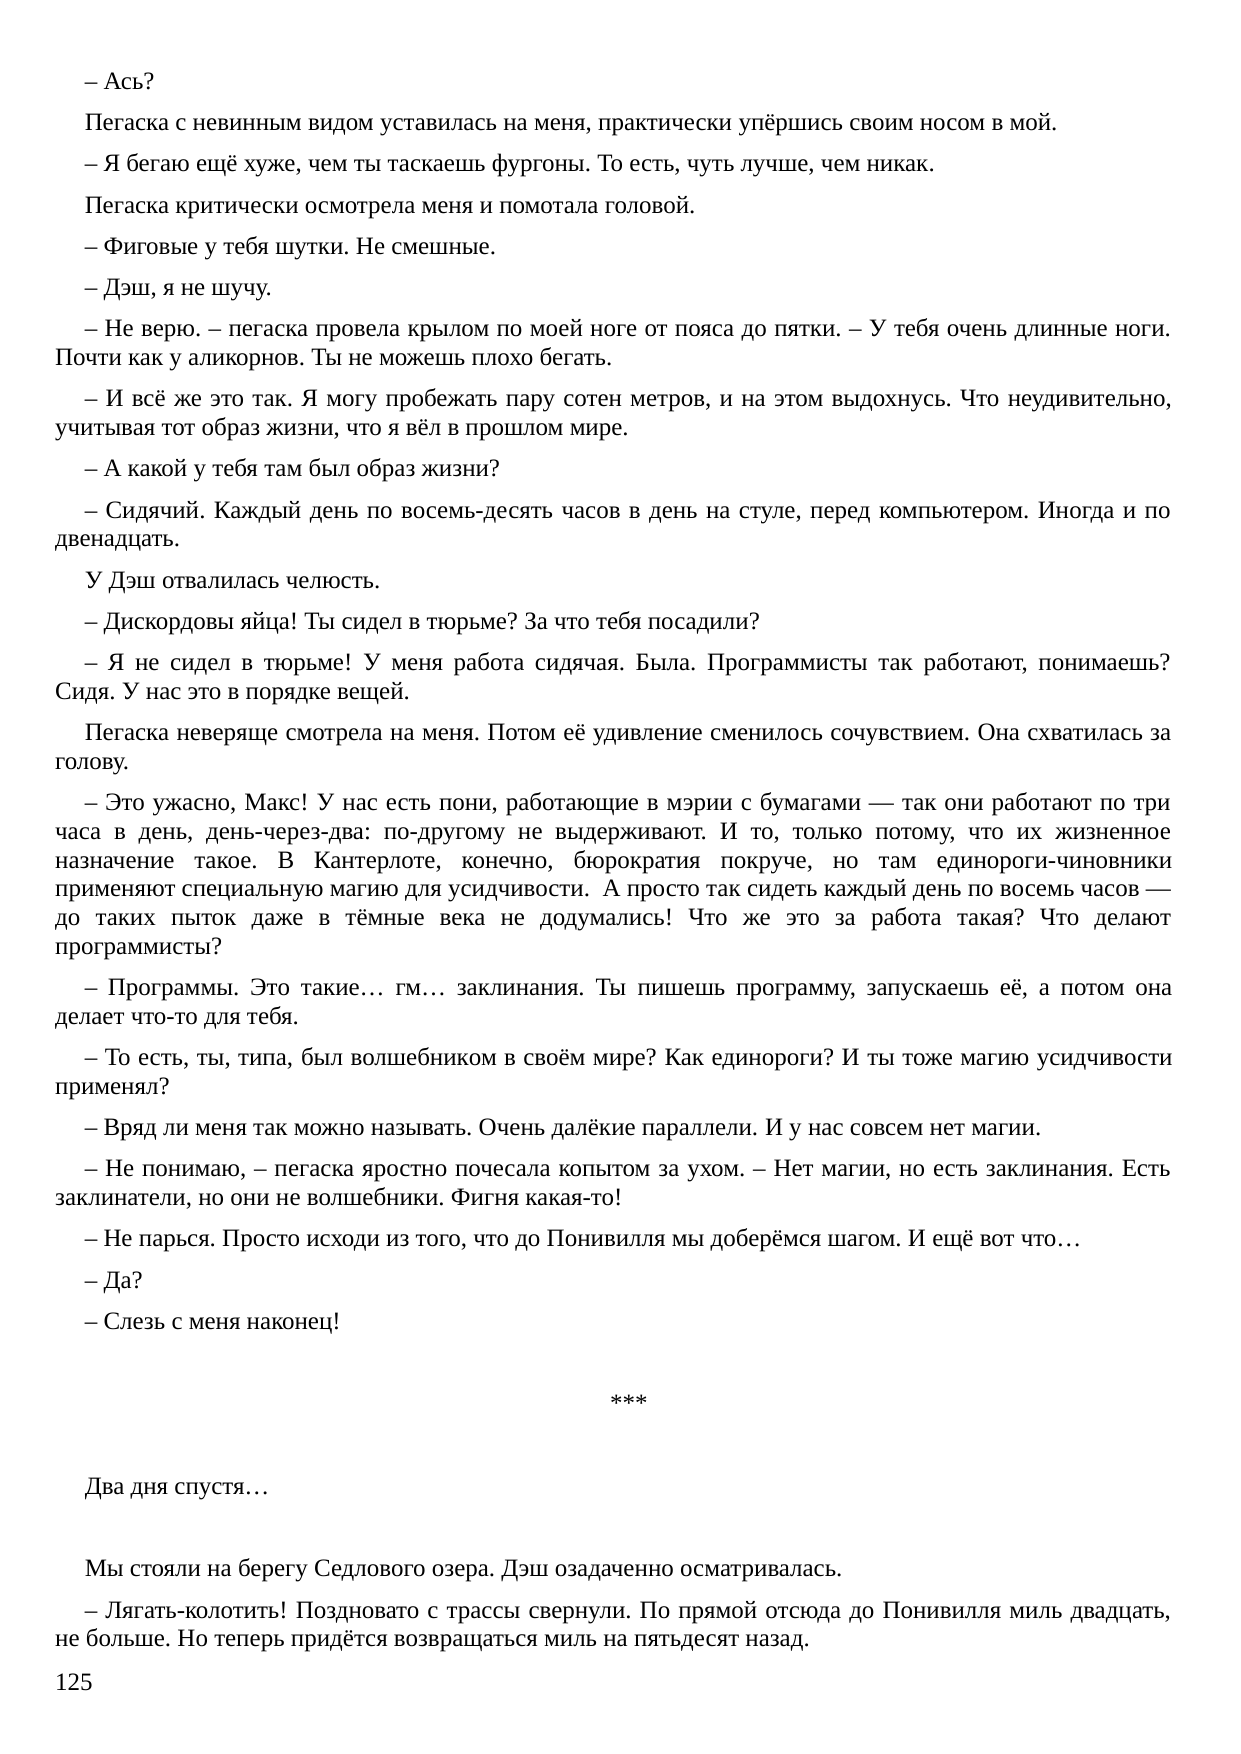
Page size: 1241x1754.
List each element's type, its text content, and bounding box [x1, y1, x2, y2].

text Пегаска неверяще смотрела на меня. Потом её удивление сменилось сочувствием. Она схватилась за голову. [55, 717, 1173, 775]
text *** [55, 1388, 1173, 1417]
text – Дискордовы яйца! Ты сидел в тюрьме? За что тебя посадили? [55, 606, 1173, 635]
text – И всё же это так. Я могу пробежать пару сотен метров, и на этом выдохнусь. Что неудивительно, учитывая тот образ жизни, что я вёл в прошлом мире. [55, 383, 1173, 441]
text – Ась? [55, 66, 1173, 95]
text – Сидячий. Каждый день по восемь-десять часов в день на стуле, перед компьютером. Иногда и по двенадцать. [55, 495, 1173, 552]
text – Не парься. Просто исходи из того, что до Понивилля мы доберёмся шагом. И ещё вот что… [55, 1223, 1173, 1252]
text – Да? [55, 1265, 1173, 1293]
text – Слезь с меня наконец! [55, 1306, 1173, 1335]
text – Я не сидел в тюрьме! У меня работа сидячая. Была. Программисты так работают, понимаешь? Сидя. У нас это в порядке вещей. [55, 647, 1173, 705]
text – Это ужасно, Макс! У нас есть пони, работающие в мэрии с бумагами — так они работают по три часа в день, день-через-два: по-другому не выдерживают. И то, только потому, что их жизненное назначение такое. В Кантерлоте, конечно, бюрократия покруче, но там единороги-чиновники применяют специальную магию для усидчивости. А просто так сидеть каждый день по восемь часов — до таких пыток даже в тёмные века не додумались! Что же это за работа такая? Что делают программисты? [55, 787, 1173, 960]
text – Не верю. – пегаска провела крылом по моей ноге от пояса до пятки. – У тебя очень длинные ноги. Почти как у аликорнов. Ты не можешь плохо бегать. [55, 313, 1173, 371]
text – Вряд ли меня так можно называть. Очень далёкие параллели. И у нас совсем нет магии. [55, 1112, 1173, 1141]
text Мы стояли на берегу Седлового озера. Дэш озадаченно осматривалась. [55, 1553, 1173, 1582]
text – А какой у тебя там был образ жизни? [55, 453, 1173, 482]
text – Фиговые у тебя шутки. Не смешные. [55, 231, 1173, 260]
text – Программы. Это такие… гм… заклинания. Ты пишешь программу, запускаешь её, а потом она делает что-то для тебя. [55, 972, 1173, 1030]
text У Дэш отвалилась челюсть. [55, 565, 1173, 593]
text Пегаска критически осмотрела меня и помотала головой. [55, 190, 1173, 218]
text – Дэш, я не шучу. [55, 272, 1173, 301]
text – Я бегаю ещё хуже, чем ты таскаешь фургоны. То есть, чуть лучше, чем никак. [55, 148, 1173, 177]
text Пегаска с невинным видом уставилась на меня, практически упёршись своим носом в мой. [55, 107, 1173, 136]
text – Лягать-колотить! Поздновато с трассы свернули. По прямой отсюда до Понивилля миль двадцать, не больше. Но теперь придётся возвращаться миль на пятьдесят назад. [55, 1595, 1173, 1652]
text – Не понимаю, – пегаска яростно почесала копытом за ухом. – Нет магии, но есть заклинания. Есть заклинатели, но они не волшебники. Фигня какая-то! [55, 1153, 1173, 1211]
text Два дня спустя… [55, 1471, 1173, 1500]
text – То есть, ты, типа, был волшебником в своём мире? Как единороги? И ты тоже магию усидчивости применял? [55, 1042, 1173, 1100]
